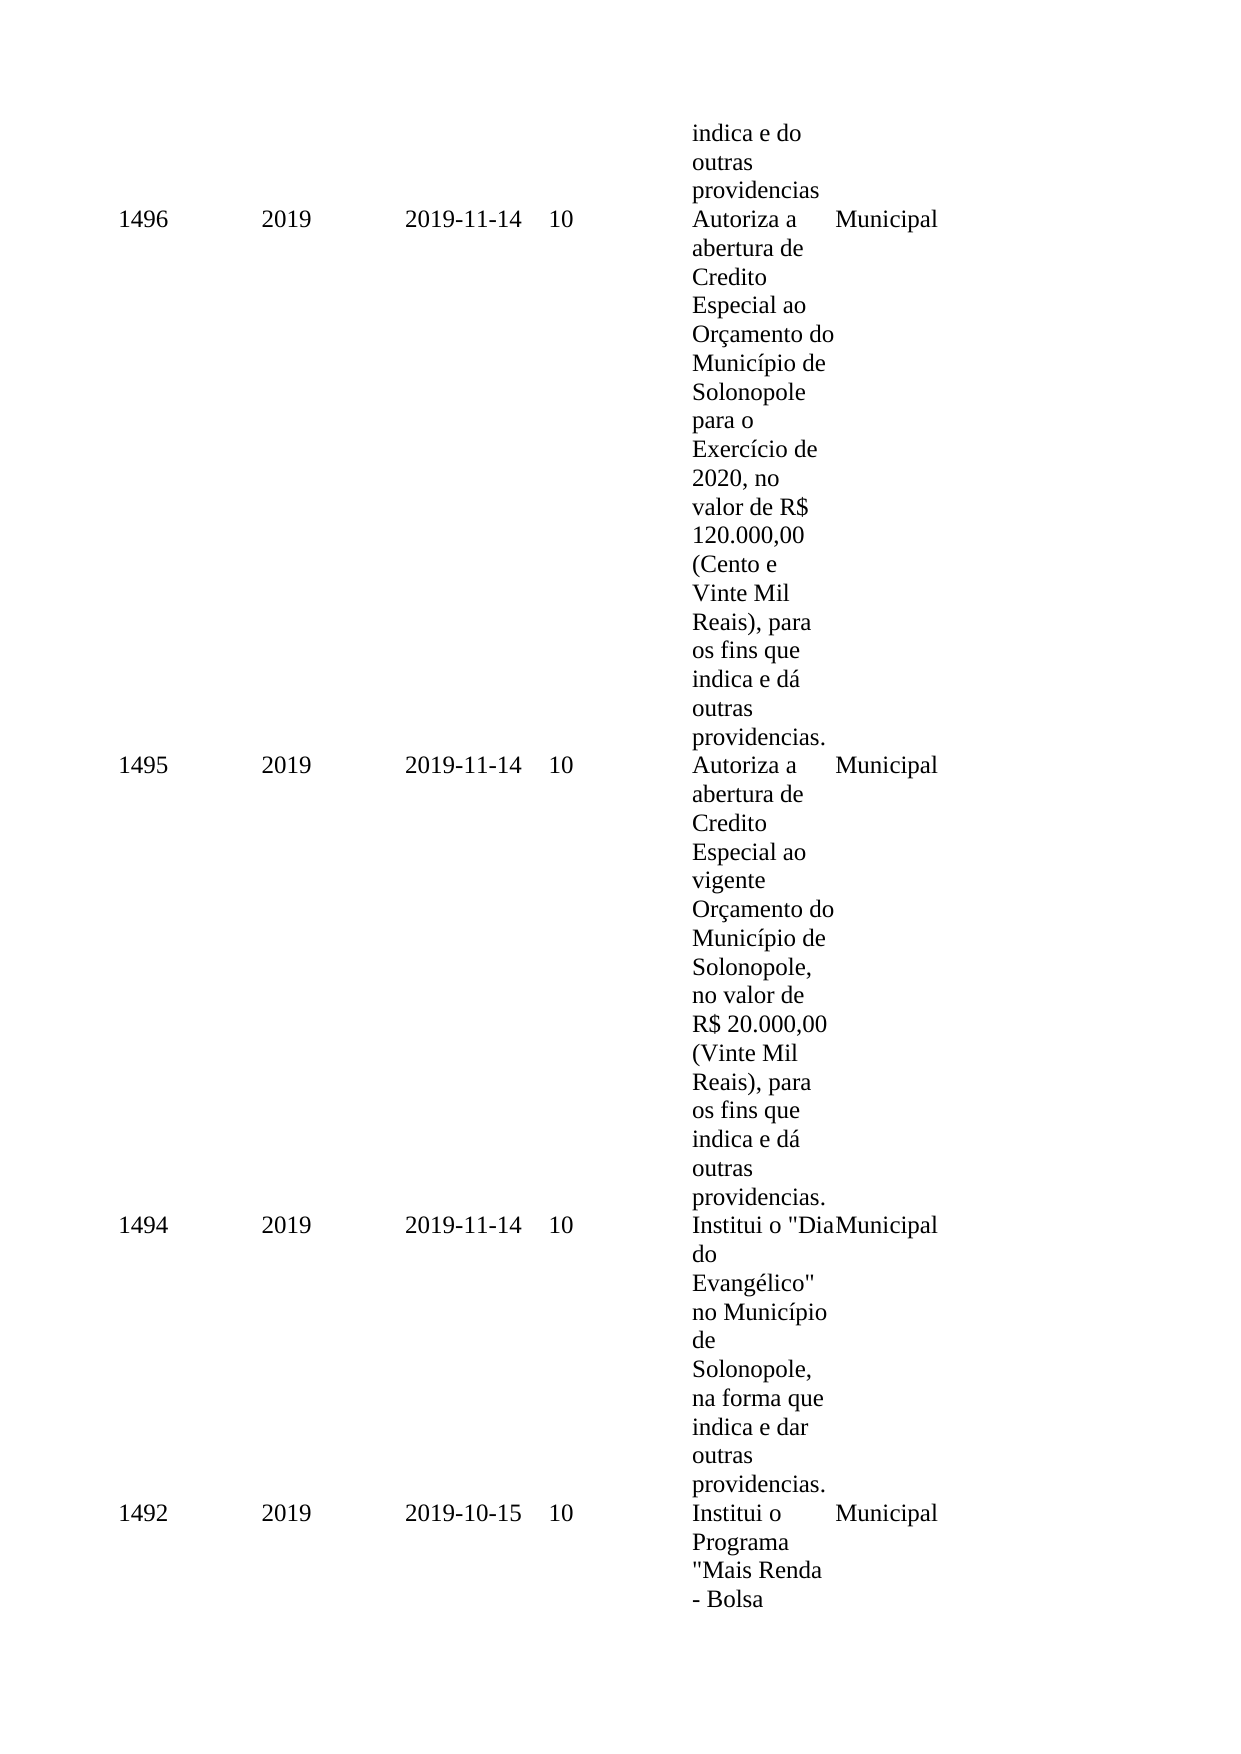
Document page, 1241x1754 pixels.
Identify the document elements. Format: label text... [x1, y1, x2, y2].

table_cell [835, 118, 979, 204]
table_cell 2019-11-14 [405, 204, 548, 751]
table_cell [261, 118, 405, 204]
table_cell Municipal [835, 1211, 979, 1498]
table_cell [979, 1498, 1122, 1613]
table_cell [979, 1211, 1122, 1498]
table_cell [118, 118, 261, 204]
table_cell 10 [548, 1211, 692, 1498]
table_cell [979, 751, 1122, 1211]
table_cell [979, 204, 1122, 751]
table_cell indica e do outras providencias [692, 118, 835, 204]
table_cell 10 [548, 1498, 692, 1613]
table_cell Autoriza a abertura de Credito Especial ao vigente Orçamento do Município de Solonopole, no valor de R$ 20.000,00 (Vinte Mil Reais), para os fins que indica e dá outras providencias. [692, 751, 835, 1211]
table_cell 2019-11-14 [405, 1211, 548, 1498]
table_cell Institui o "Dia do Evangélico" no Município de Solonopole, na forma que indica e dar outras providencias. [692, 1211, 835, 1498]
table_cell 2019 [261, 1498, 405, 1613]
table_cell 2019 [261, 751, 405, 1211]
table_cell [548, 118, 692, 204]
table_cell Municipal [835, 751, 979, 1211]
table_cell 1496 [118, 204, 261, 751]
table_cell [405, 118, 548, 204]
table_cell 1492 [118, 1498, 261, 1613]
table_cell [979, 118, 1122, 204]
table_cell 1495 [118, 751, 261, 1211]
table_cell 2019-11-14 [405, 751, 548, 1211]
table_cell 2019 [261, 1211, 405, 1498]
table_cell 1494 [118, 1211, 261, 1498]
table_cell 2019 [261, 204, 405, 751]
table_cell 2019-10-15 [405, 1498, 548, 1613]
table_cell 10 [548, 751, 692, 1211]
table_cell Municipal [835, 204, 979, 751]
table_cell 10 [548, 204, 692, 751]
table_cell Institui o Programa "Mais Renda - Bolsa [692, 1498, 835, 1613]
table_cell Autoriza a abertura de Credito Especial ao Orçamento do Município de Solonopole para o Exercício de 2020, no valor de R$ 120.000,00 (Cento e Vinte Mil Reais), para os fins que indica e dá outras providencias. [692, 204, 835, 751]
table_cell Municipal [835, 1498, 979, 1613]
